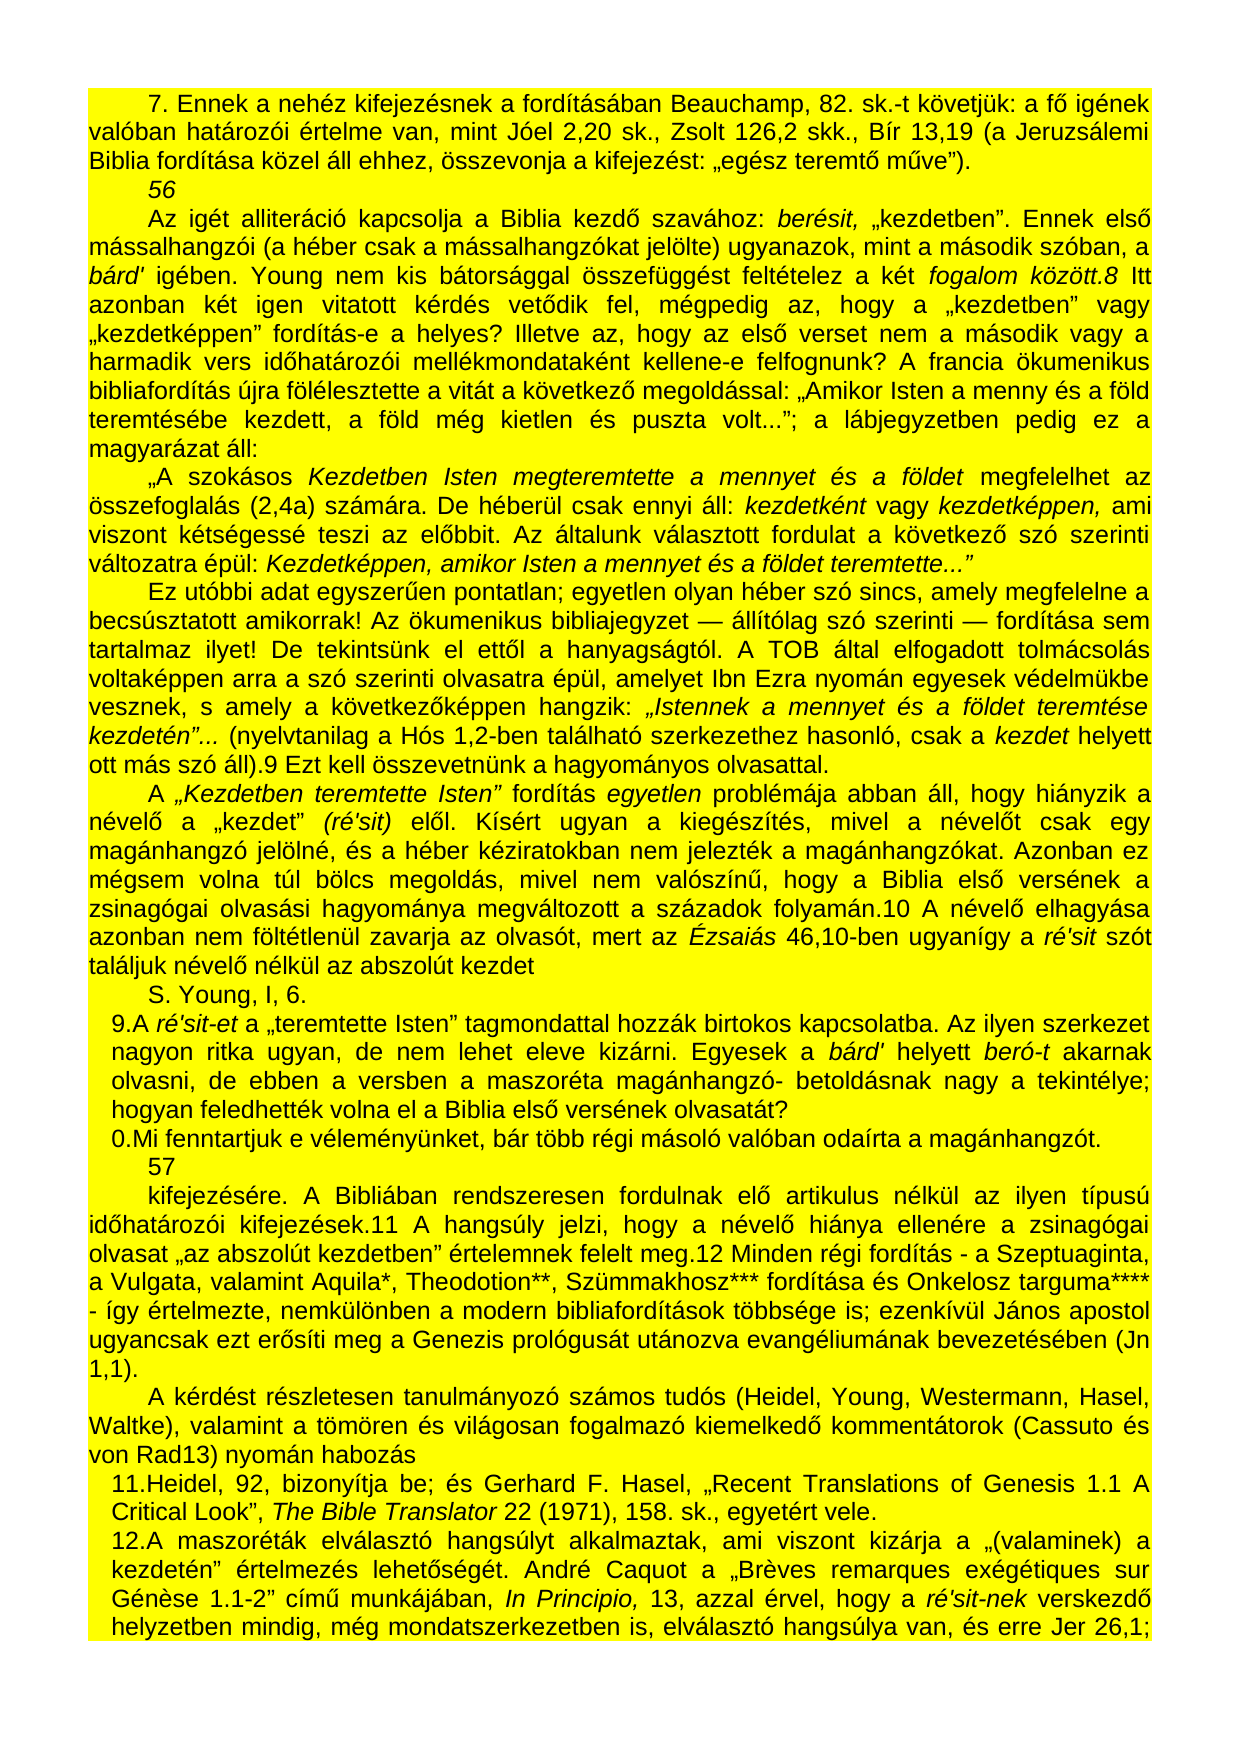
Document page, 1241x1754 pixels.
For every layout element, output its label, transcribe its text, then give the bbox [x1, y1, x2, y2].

text 7. Ennek a nehéz kifejezésnek a fordításában Beauchamp, 82. sk.-t követjük: a fő igének valóban határozói értelme van, mint Jóel 2,20 sk., Zsolt 126,2 skk., Bír 13,19 (a Jeruzsálemi Biblia fordítása közel áll ehhez, összevonja a kifejezést: „egész teremtő műve”). [88, 88, 1152, 175]
text A kérdést részletesen tanulmányozó számos tudós (Heidel, Young, Westermann, Hasel, Waltke), valamint a tömören és világosan fogalmazó kiemelkedő kommentátorok (Cassuto és von Rad13) nyomán habozás [88, 1382, 1152, 1468]
text 56 [88, 175, 1152, 203]
list A maszoréták elválasztó hangsúlyt alkalmaztak, ami viszont kizárja a „(valaminek) a kezdetén” értelmezés lehetőségét. André Caquot a „Brèves remarques exégétiques sur Génèse 1.1-2” című munkájában, In Principio, 13, azzal érvel, hogy a ré'sit-nek verskezdő helyzetben mindig, még mondatszerkezetben is, elválasztó hangsúlya van, és erre Jer 26,1; [88, 1526, 1152, 1641]
text A „Kezdetben teremtette Isten” fordítás egyetlen problémája abban áll, hogy hiányzik a névelő a „kezdet” (ré'sit) elől. Kísért ugyan a kiegészítés, mivel a névelőt csak egy magánhangzó jelölné, és a héber kéziratokban nem jelezték a magánhangzókat. Azonban ez mégsem volna túl bölcs megoldás, mivel nem valószínű, hogy a Biblia első versének a zsinagógai olvasási hagyománya megváltozott a századok folyamán.10 A névelő elhagyása azonban nem föltétlenül zavarja az olvasót, mert az Ézsaiás 46,10-ben ugyanígy a ré'sit szót találjuk névelő nélkül az abszolút kezdet [88, 778, 1152, 980]
list Mi fenntartjuk e véleményünket, bár több régi másoló valóban odaírta a magánhangzót. [88, 1123, 1152, 1152]
text „A szokásos Kezdetben Isten megteremtette a mennyet és a földet megfelelhet az összefoglalás (2,4a) számára. De héberül csak ennyi áll: kezdetként vagy kezdetképpen, ami viszont kétségessé teszi az előbbit. Az általunk választott fordulat a következő szó szerinti változatra épül: Kezdetképpen, amikor Isten a mennyet és a földet teremtette...” [88, 462, 1152, 577]
text 57 [88, 1152, 1152, 1181]
text kifejezésére. A Bibliában rendszeresen fordulnak elő artikulus nélkül az ilyen típusú időhatározói kifejezések.11 A hangsúly jelzi, hogy a névelő hiánya ellenére a zsinagógai olvasat „az abszolút kezdetben” értelemnek felelt meg.12 Minden régi fordítás - a Szeptuaginta, a Vulgata, valamint Aquila*, Theodotion**, Szümmakhosz*** fordítása és Onkelosz targuma**** - így értelmezte, nemkülönben a modern bibliafordítások többsége is; ezenkívül János apostol ugyancsak ezt erősíti meg a Genezis prológusát utánozva evangéliumának bevezetésében (Jn 1,1). [88, 1181, 1152, 1382]
text Ez utóbbi adat egyszerűen pontatlan; egyetlen olyan héber szó sincs, amely megfelelne a becsúsztatott amikorrak! Az ökumenikus bibliajegyzet — állítólag szó szerinti — fordítása sem tartalmaz ilyet! De tekintsünk el ettől a hanyagságtól. A TOB által elfogadott tolmácsolás voltaképpen arra a szó szerinti olvasatra épül, amelyet Ibn Ezra nyomán egyesek védelmükbe vesznek, s amely a következőképpen hangzik: „Istennek a mennyet és a földet teremtése kezdetén”... (nyelvtanilag a Hós 1,2-ben található szerkezethez hasonló, csak a kezdet helyett ott más szó áll).9 Ezt kell összevetnünk a hagyományos olvasattal. [88, 577, 1152, 778]
text Az igét alliteráció kapcsolja a Biblia kezdő szavához: berésit, „kezdetben”. Ennek első mássalhangzói (a héber csak a mássalhangzókat jelölte) ugyanazok, mint a második szóban, a bárd' igében. Young nem kis bátorsággal összefüggést feltételez a két fogalom között.8 Itt azonban két igen vitatott kérdés vetődik fel, mégpedig az, hogy a „kezdetben” vagy „kezdetképpen” fordítás-e a helyes? Illetve az, hogy az első verset nem a második vagy a harmadik vers időhatározói mellékmondataként kellene-e felfognunk? A francia ökumenikus bibliafordítás újra fölélesztette a vitát a következő megoldással: „Amikor Isten a menny és a föld teremtésébe kezdett, a föld még kietlen és puszta volt...”; a lábjegyzetben pedig ez a magyarázat áll: [88, 203, 1152, 462]
list Heidel, 92, bizonyítja be; és Gerhard F. Hasel, „Recent Translations of Genesis 1.1 A Critical Look”, The Bible Translator 22 (1971), 158. sk., egyetért vele. [88, 1468, 1152, 1526]
text S. Young, I, 6. [88, 980, 1152, 1008]
list A ré'sit-et a „teremtette Isten” tagmondattal hozzák birtokos kapcsolatba. Az ilyen szerkezet nagyon ritka ugyan, de nem lehet eleve kizárni. Egyesek a bárd' helyett beró-t akarnak olvasni, de ebben a versben a maszoréta magánhangzó- betoldásnak nagy a tekintélye; hogyan feledhették volna el a Biblia első versének olvasatát? [88, 1008, 1152, 1123]
